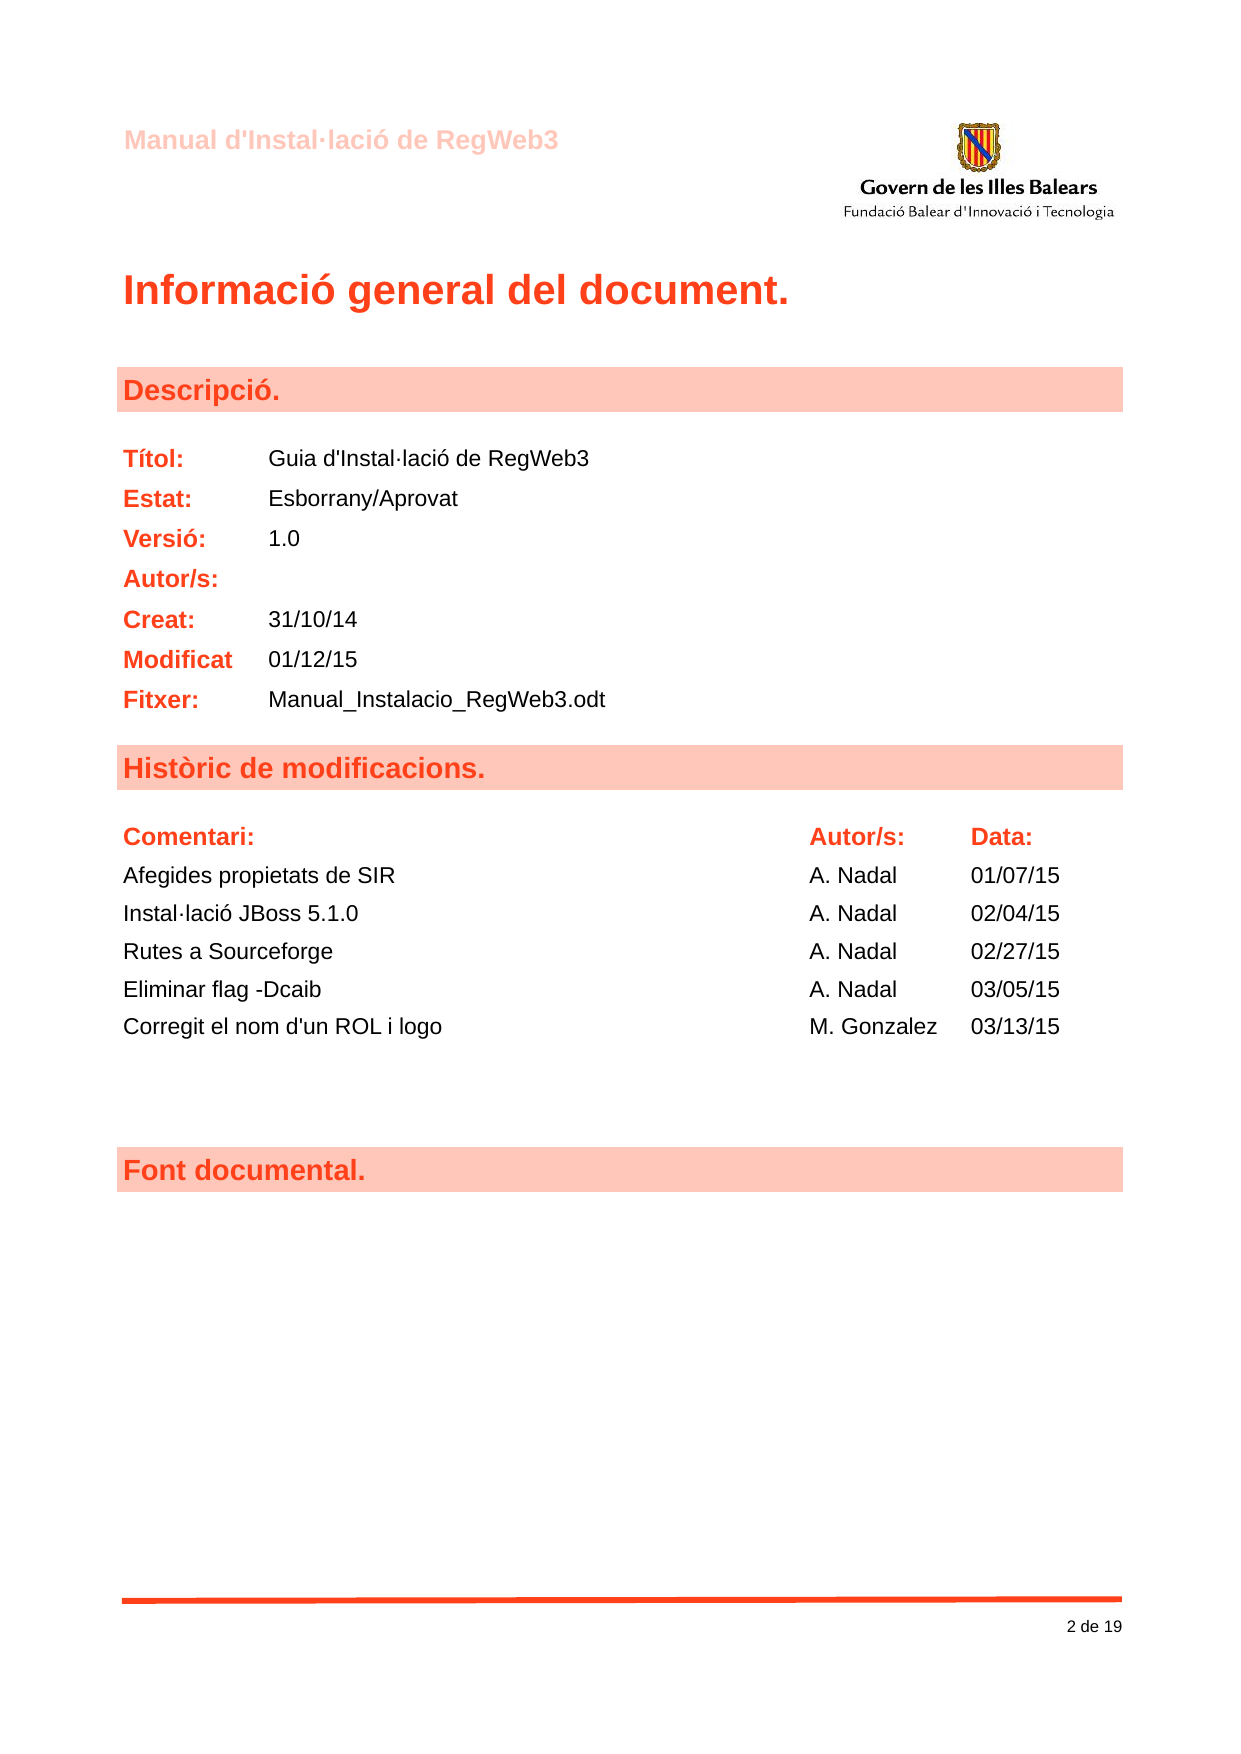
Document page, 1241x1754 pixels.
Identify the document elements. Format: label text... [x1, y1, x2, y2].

table_cell Eliminar flag -Dcaib [117, 970, 803, 1008]
table_cell Autor/s: [803, 816, 965, 856]
table_cell A. Nadal [803, 856, 965, 894]
table_cell Rutes a Sourceforge [117, 932, 803, 970]
table_cell Versió: [117, 519, 262, 559]
table_cell Instal·lació JBoss 5.1.0 [117, 894, 803, 932]
table_cell 04/02/15 [965, 894, 1123, 932]
table_cell 01/12/15 [262, 639, 1123, 679]
table_cell Estat: [117, 478, 262, 518]
picture [840, 123, 1117, 220]
table_cell 05/03/15 [965, 970, 1123, 1008]
table_cell [117, 1293, 1123, 1331]
table_cell Corregit el nom d'un ROL i logo [117, 1008, 803, 1045]
table_cell Històric de modificacions. [117, 745, 1123, 790]
table_cell Afegides propietats de SIR [117, 856, 803, 894]
table_cell [117, 1218, 1123, 1256]
table_cell Creat: [117, 599, 262, 639]
table_cell M. Gonzalez [803, 1008, 965, 1045]
table_cell [117, 412, 1123, 438]
table_cell A. Nadal [803, 894, 965, 932]
table_cell [117, 790, 1123, 816]
table_cell Guia d'Instal·lació de RegWeb3 [262, 438, 1123, 478]
table_cell [117, 720, 1123, 745]
table_cell 07/01/15 [965, 856, 1123, 894]
table_cell Comentari: [117, 816, 803, 856]
table_cell A. Nadal [803, 970, 965, 1008]
table_cell Fitxer: [117, 679, 262, 719]
table_cell 27/02/15 [965, 932, 1123, 970]
table_cell [965, 1083, 1123, 1121]
table_cell Títol: [117, 438, 262, 478]
table_cell A. Nadal [803, 932, 965, 970]
table_cell Descripció. [117, 367, 1123, 412]
table_cell [803, 1045, 965, 1083]
table_cell Data: [965, 816, 1123, 856]
table_cell [117, 1331, 1123, 1369]
table_cell Font documental. [117, 1147, 1123, 1192]
table_cell 31/10/14 [262, 599, 1123, 639]
table_cell Manual_Instalacio_RegWeb3.odt [262, 679, 1123, 719]
table_header Informació general del document. [117, 260, 1123, 367]
table_cell [117, 1045, 803, 1083]
table_cell 13/03/15 [965, 1008, 1123, 1045]
table_cell Esborrany/Aprovat [262, 478, 1123, 518]
table_cell [117, 1192, 1123, 1218]
table_cell Autor/s: [117, 559, 262, 599]
table_cell [117, 1121, 1123, 1147]
table_cell [117, 1083, 803, 1121]
table_cell 1.0 [262, 519, 1123, 559]
table_cell Modificat [117, 639, 262, 679]
table_cell [803, 1083, 965, 1121]
table_cell [117, 1256, 1123, 1293]
table_cell [262, 559, 1123, 599]
table_cell [965, 1045, 1123, 1083]
